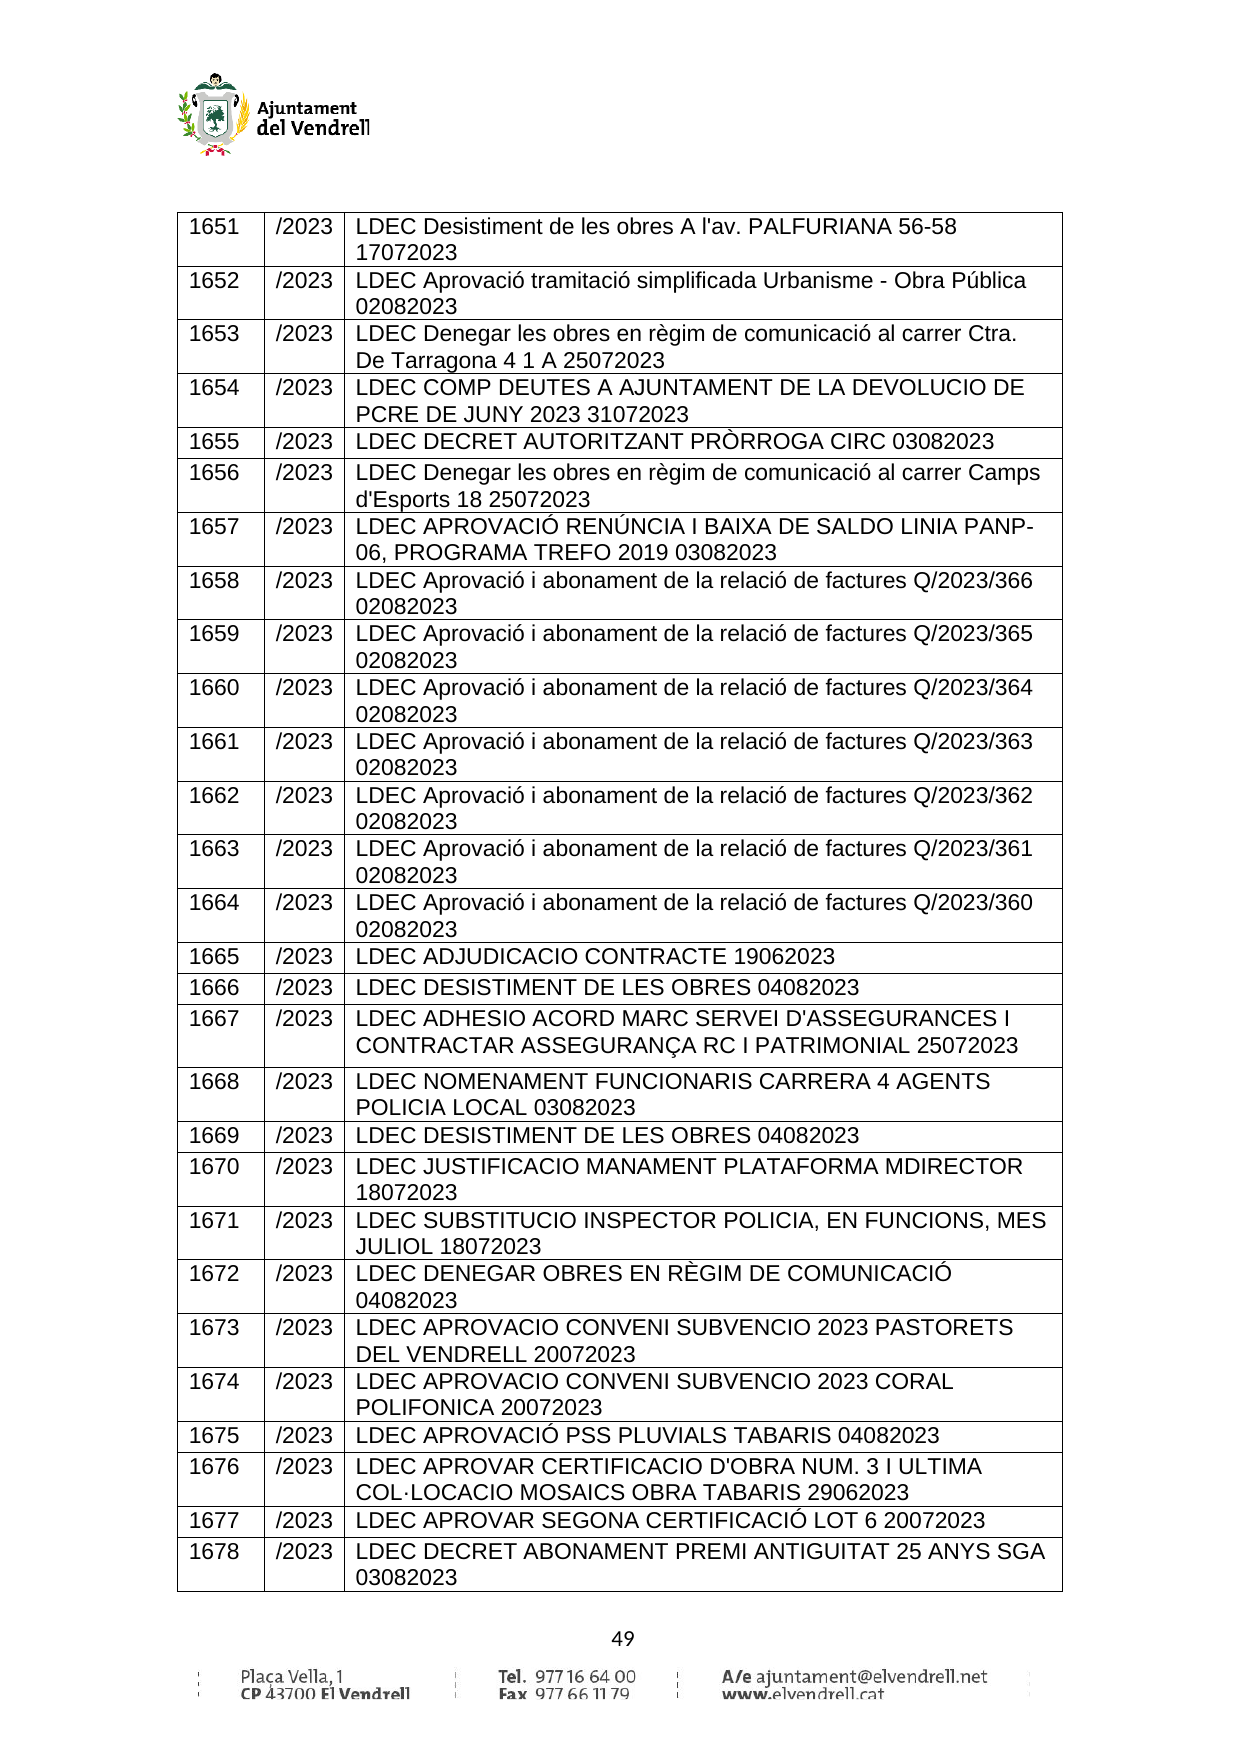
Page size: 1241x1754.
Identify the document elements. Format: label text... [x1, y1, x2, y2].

table_cell LDEC Aprovació i abonament de la relació de factures Q/2023/360 02082023 [345, 889, 1062, 942]
table_cell /2023 [265, 428, 344, 458]
table_cell /2023 [265, 974, 344, 1004]
table_cell LDEC Denegar les obres en règim de comunicació al carrer Camps d'Esports 18 25072023 [345, 459, 1062, 512]
table_cell /2023 [265, 674, 344, 727]
table_cell LDEC APROVACIO CONVENI SUBVENCIO 2023 CORAL POLIFONICA 20072023 [345, 1368, 1062, 1421]
table_cell 1659 [178, 620, 264, 673]
table_cell LDEC Aprovació i abonament de la relació de factures Q/2023/365 02082023 [345, 620, 1062, 673]
table_cell LDEC COMP DEUTES A AJUNTAMENT DE LA DEVOLUCIO DE PCRE DE JUNY 2023 31072023 [345, 374, 1062, 427]
table_cell 1671 [178, 1207, 264, 1259]
table_cell 1666 [178, 974, 264, 1004]
table_cell LDEC APROVACIO CONVENI SUBVENCIO 2023 PASTORETS DEL VENDRELL 20072023 [345, 1314, 1062, 1367]
table_cell LDEC DECRET AUTORITZANT PRÒRROGA CIRC 03082023 [345, 428, 1062, 458]
table_cell LDEC NOMENAMENT FUNCIONARIS CARRERA 4 AGENTS POLICIA LOCAL 03082023 [345, 1068, 1062, 1121]
table_cell LDEC APROVAR CERTIFICACIO D'OBRA NUM. 3 I ULTIMA COL·LOCACIO MOSAICS OBRA TABARIS 29062023 [345, 1453, 1062, 1506]
table_cell LDEC Aprovació i abonament de la relació de factures Q/2023/364 02082023 [345, 674, 1062, 727]
table_cell /2023 [265, 728, 344, 781]
table_cell /2023 [265, 320, 344, 373]
table_cell LDEC Aprovació i abonament de la relació de factures Q/2023/366 02082023 [345, 567, 1062, 619]
table_cell LDEC DECRET ABONAMENT PREMI ANTIGUITAT 25 ANYS SGA 03082023 [345, 1538, 1062, 1591]
table_cell /2023 [265, 459, 344, 512]
table_cell 1674 [178, 1368, 264, 1421]
table_cell LDEC DENEGAR OBRES EN RÈGIM DE COMUNICACIÓ 04082023 [345, 1260, 1062, 1313]
table_cell LDEC Aprovació i abonament de la relació de factures Q/2023/361 02082023 [345, 835, 1062, 888]
table_cell 1662 [178, 782, 264, 834]
table_cell /2023 [265, 567, 344, 619]
table_cell LDEC JUSTIFICACIO MANAMENT PLATAFORMA MDIRECTOR 18072023 [345, 1153, 1062, 1206]
table_cell LDEC DESISTIMENT DE LES OBRES 04082023 [345, 1122, 1062, 1152]
table_cell LDEC SUBSTITUCIO INSPECTOR POLICIA, EN FUNCIONS, MES JULIOL 18072023 [345, 1207, 1062, 1259]
table_cell /2023 [265, 1453, 344, 1506]
table_cell 1668 [178, 1068, 264, 1121]
table_cell 1678 [178, 1538, 264, 1591]
table_cell /2023 [265, 1368, 344, 1421]
table_cell /2023 [265, 374, 344, 427]
table_cell /2023 [265, 1422, 344, 1452]
table_cell LDEC Denegar les obres en règim de comunicació al carrer Ctra. De Tarragona 4 1 A 25072023 [345, 320, 1062, 373]
table_cell 1677 [178, 1507, 264, 1537]
table_cell /2023 [265, 1005, 344, 1067]
table_cell LDEC ADHESIO ACORD MARC SERVEI D'ASSEGURANCES I CONTRACTAR ASSEGURANÇA RC I PATRIMONIAL 25072023 [345, 1005, 1062, 1067]
table_cell /2023 [265, 1260, 344, 1313]
table_cell LDEC DESISTIMENT DE LES OBRES 04082023 [345, 974, 1062, 1004]
table_cell 1652 [178, 267, 264, 319]
table_cell LDEC APROVACIÓ PSS PLUVIALS TABARIS 04082023 [345, 1422, 1062, 1452]
table_cell 1672 [178, 1260, 264, 1313]
table_cell 1657 [178, 513, 264, 566]
table_cell 1658 [178, 567, 264, 619]
table_cell 1654 [178, 374, 264, 427]
table_cell 1663 [178, 835, 264, 888]
table_cell /2023 [265, 1068, 344, 1121]
table_cell /2023 [265, 1507, 344, 1537]
table_cell /2023 [265, 1207, 344, 1259]
table_cell /2023 [265, 1153, 344, 1206]
table_cell 1661 [178, 728, 264, 781]
table_cell /2023 [265, 513, 344, 566]
table_cell 1669 [178, 1122, 264, 1152]
table_cell LDEC Desistiment de les obres A l'av. PALFURIANA 56-58 17072023 [345, 213, 1062, 266]
table_cell LDEC Aprovació i abonament de la relació de factures Q/2023/362 02082023 [345, 782, 1062, 834]
table_cell /2023 [265, 1122, 344, 1152]
table_cell 1675 [178, 1422, 264, 1452]
table_cell /2023 [265, 782, 344, 834]
table_cell /2023 [265, 1538, 344, 1591]
table_cell 1673 [178, 1314, 264, 1367]
table_cell /2023 [265, 889, 344, 942]
table_cell LDEC Aprovació tramitació simplificada Urbanisme - Obra Pública 02082023 [345, 267, 1062, 319]
table_cell LDEC Aprovació i abonament de la relació de factures Q/2023/363 02082023 [345, 728, 1062, 781]
table_cell /2023 [265, 1314, 344, 1367]
table_cell /2023 [265, 267, 344, 319]
table_cell 1667 [178, 1005, 264, 1067]
table_cell 1665 [178, 943, 264, 973]
table_cell /2023 [265, 213, 344, 266]
table_cell 1660 [178, 674, 264, 727]
table_cell 1664 [178, 889, 264, 942]
table_cell /2023 [265, 620, 344, 673]
table_cell 1656 [178, 459, 264, 512]
table_cell 1651 [178, 213, 264, 266]
table_cell LDEC APROVAR SEGONA CERTIFICACIÓ LOT 6 20072023 [345, 1507, 1062, 1537]
table_cell 1670 [178, 1153, 264, 1206]
table_cell 1655 [178, 428, 264, 458]
table_cell /2023 [265, 943, 344, 973]
table_cell LDEC ADJUDICACIO CONTRACTE 19062023 [345, 943, 1062, 973]
table_cell 1653 [178, 320, 264, 373]
table_cell /2023 [265, 835, 344, 888]
table_cell LDEC APROVACIÓ RENÚNCIA I BAIXA DE SALDO LINIA PANP-06, PROGRAMA TREFO 2019 03082023 [345, 513, 1062, 566]
table_cell 1676 [178, 1453, 264, 1506]
